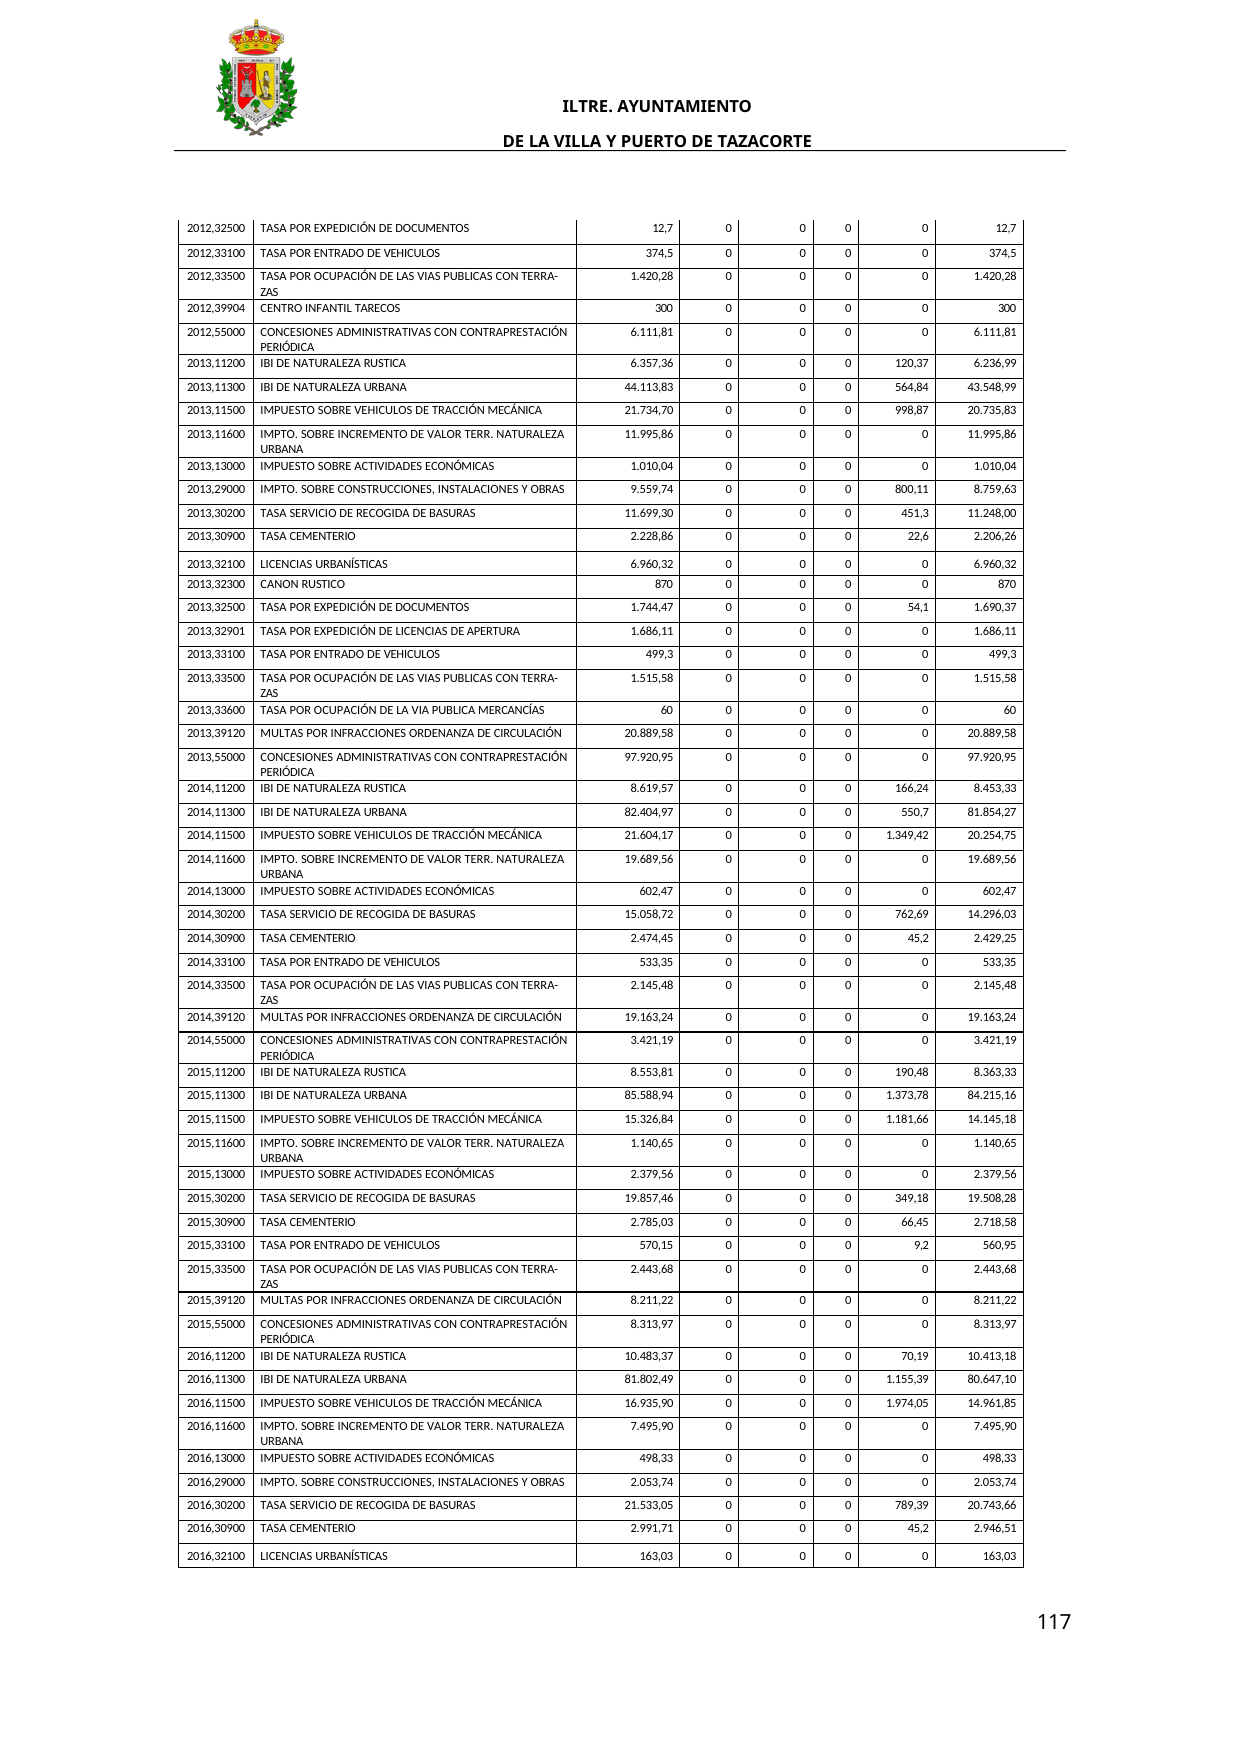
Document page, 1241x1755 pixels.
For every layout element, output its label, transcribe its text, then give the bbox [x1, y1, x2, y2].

table_cell 870 [936, 576, 1023, 598]
table_cell 0 [814, 1009, 858, 1031]
table_cell 2016,32100 [179, 1544, 253, 1567]
table_cell 0 [680, 458, 738, 480]
table_cell 0 [814, 1214, 858, 1236]
table_cell 0 [814, 1111, 858, 1134]
table_cell 300 [577, 300, 679, 323]
table_cell 0 [859, 426, 935, 457]
table_cell LICENCIAS URBANÍSTICAS [254, 1544, 576, 1567]
table_cell 2013,30900 [179, 529, 253, 551]
table_cell 0 [739, 749, 813, 779]
table_cell 2016,29000 [179, 1474, 253, 1496]
table_cell 0 [739, 851, 813, 882]
table_cell 0 [680, 1348, 738, 1370]
table_cell 2013,33600 [179, 702, 253, 724]
table_cell 2.718,58 [936, 1214, 1023, 1236]
table_cell TASA CEMENTERIO [254, 529, 576, 551]
table_cell 0 [814, 324, 858, 354]
table_cell TASA SERVICIO DE RECOGIDA DE BASURAS [254, 1190, 576, 1212]
table_cell 2013,39120 [179, 725, 253, 748]
table_cell 0 [739, 1418, 813, 1449]
table_cell TASA POR OCUPACIÓN DE LAS VIAS PUBLICAS CON TERRA- ZAS [254, 269, 576, 299]
table_cell 120,37 [859, 355, 935, 378]
table_header 12,7 [936, 220, 1023, 244]
table_cell 0 [814, 670, 858, 701]
table_cell 2015,33100 [179, 1237, 253, 1260]
table_cell 6.236,99 [936, 355, 1023, 378]
table_cell 166,24 [859, 781, 935, 803]
table_cell 0 [814, 1237, 858, 1260]
table_cell 2.474,45 [577, 930, 679, 952]
table_cell TASA POR EXPEDICIÓN DE DOCUMENTOS [254, 599, 576, 622]
table_cell 0 [859, 458, 935, 480]
table_cell TASA POR ENTRADO DE VEHICULOS [254, 647, 576, 669]
table_cell 2013,32901 [179, 623, 253, 646]
table_cell 0 [814, 883, 858, 905]
table_cell 14.961,85 [936, 1395, 1023, 1417]
table_cell 97.920,95 [577, 749, 679, 779]
table_cell 44.113,83 [577, 379, 679, 402]
table_cell 0 [814, 725, 858, 748]
table_cell 560,95 [936, 1237, 1023, 1260]
table_cell 0 [680, 505, 738, 527]
table_cell 0 [814, 1395, 858, 1417]
table_cell 498,33 [936, 1450, 1023, 1472]
table_cell 570,15 [577, 1237, 679, 1260]
table_cell 2016,11200 [179, 1348, 253, 1370]
table_cell 0 [739, 458, 813, 480]
table_cell 0 [739, 245, 813, 267]
table_cell 0 [680, 1167, 738, 1189]
table_cell 1.420,28 [577, 269, 679, 299]
table_cell 163,03 [936, 1544, 1023, 1567]
table_cell 2013,33500 [179, 670, 253, 701]
table_cell 0 [739, 355, 813, 378]
table_cell 0 [739, 269, 813, 299]
table_cell 0 [739, 804, 813, 827]
table_cell 533,35 [577, 954, 679, 976]
table_cell 2014,30900 [179, 930, 253, 952]
table_cell 0 [680, 403, 738, 425]
table_cell 0 [680, 1371, 738, 1394]
table_cell 0 [859, 1033, 935, 1063]
table_cell 2016,13000 [179, 1450, 253, 1472]
table_cell 0 [814, 1088, 858, 1110]
table_cell 9,2 [859, 1237, 935, 1260]
table_header 0 [814, 220, 858, 244]
table_cell 20.735,83 [936, 403, 1023, 425]
table_cell 0 [814, 379, 858, 402]
table_cell 19.689,56 [936, 851, 1023, 882]
table_cell 2013,32300 [179, 576, 253, 598]
table_cell 0 [859, 1167, 935, 1189]
table_cell 0 [814, 647, 858, 669]
table_cell 0 [814, 1167, 858, 1189]
table_cell 0 [739, 529, 813, 551]
table_cell 0 [680, 1395, 738, 1417]
table_cell 0 [680, 379, 738, 402]
table_cell 1.515,58 [936, 670, 1023, 701]
table_cell 2014,11500 [179, 828, 253, 850]
table_cell 6.111,81 [936, 324, 1023, 354]
table_cell TASA SERVICIO DE RECOGIDA DE BASURAS [254, 1497, 576, 1520]
table_cell IBI DE NATURALEZA RUSTICA [254, 1348, 576, 1370]
table_cell 0 [814, 245, 858, 267]
table_cell 8.453,33 [936, 781, 1023, 803]
table_cell IMPUESTO SOBRE ACTIVIDADES ECONÓMICAS [254, 458, 576, 480]
table_cell 8.211,22 [936, 1293, 1023, 1315]
table_cell 0 [680, 1190, 738, 1212]
table_cell 0 [814, 576, 858, 598]
table_cell 10.483,37 [577, 1348, 679, 1370]
table_header TASA POR EXPEDICIÓN DE DOCUMENTOS [254, 220, 576, 244]
table_cell 6.960,32 [936, 552, 1023, 575]
table_cell 0 [680, 906, 738, 929]
table_cell 0 [680, 481, 738, 504]
table_cell 800,11 [859, 481, 935, 504]
table_cell 14.145,18 [936, 1111, 1023, 1134]
table_cell 0 [680, 1450, 738, 1472]
table_cell 0 [680, 1214, 738, 1236]
table_cell 0 [739, 1064, 813, 1087]
table_cell IMPUESTO SOBRE VEHICULOS DE TRACCIÓN MECÁNICA [254, 403, 576, 425]
table_cell IMPUESTO SOBRE VEHICULOS DE TRACCIÓN MECÁNICA [254, 828, 576, 850]
table_cell 85.588,94 [577, 1088, 679, 1110]
table_cell 6.111,81 [577, 324, 679, 354]
table_cell 0 [739, 1348, 813, 1370]
table_cell 1.515,58 [577, 670, 679, 701]
table_cell 0 [814, 505, 858, 527]
table_cell 2016,11600 [179, 1418, 253, 1449]
table_cell 0 [814, 977, 858, 1008]
table_cell CENTRO INFANTIL TARECOS [254, 300, 576, 323]
table_cell 2.443,68 [577, 1261, 679, 1291]
table_cell 2015,30900 [179, 1214, 253, 1236]
table_cell 0 [814, 828, 858, 850]
table_cell MULTAS POR INFRACCIONES ORDENANZA DE CIRCULACIÓN [254, 1293, 576, 1315]
table_cell 60 [936, 702, 1023, 724]
table_cell 0 [739, 1261, 813, 1291]
table_cell IBI DE NATURALEZA URBANA [254, 1088, 576, 1110]
table_cell 0 [814, 458, 858, 480]
table_cell 998,87 [859, 403, 935, 425]
table_cell IMPUESTO SOBRE VEHICULOS DE TRACCIÓN MECÁNICA [254, 1111, 576, 1134]
table_cell 0 [814, 300, 858, 323]
table_cell 0 [739, 883, 813, 905]
table_cell 10.413,18 [936, 1348, 1023, 1370]
table_cell TASA SERVICIO DE RECOGIDA DE BASURAS [254, 505, 576, 527]
table_cell 0 [680, 245, 738, 267]
table_cell 0 [814, 426, 858, 457]
table_cell 0 [859, 851, 935, 882]
table_cell 451,3 [859, 505, 935, 527]
table_cell 1.140,65 [936, 1135, 1023, 1166]
table_cell 0 [814, 930, 858, 952]
table_cell 0 [739, 300, 813, 323]
table_cell CONCESIONES ADMINISTRATIVAS CON CONTRAPRESTACIÓN PERIÓDICA [254, 324, 576, 354]
table_cell 0 [680, 1521, 738, 1543]
table_cell 2.228,86 [577, 529, 679, 551]
table_cell 2014,33500 [179, 977, 253, 1008]
table_cell 0 [814, 481, 858, 504]
table_cell CONCESIONES ADMINISTRATIVAS CON CONTRAPRESTACIÓN PERIÓDICA [254, 1033, 576, 1063]
table_cell IMPTO. SOBRE CONSTRUCCIONES, INSTALACIONES Y OBRAS [254, 1474, 576, 1496]
table_cell 0 [680, 1418, 738, 1449]
table_cell 602,47 [936, 883, 1023, 905]
table_cell TASA CEMENTERIO [254, 930, 576, 952]
table_cell 70,19 [859, 1348, 935, 1370]
table_cell IBI DE NATURALEZA RUSTICA [254, 355, 576, 378]
table_cell 0 [739, 1521, 813, 1543]
table_cell 0 [739, 379, 813, 402]
table_cell 0 [739, 781, 813, 803]
table_cell 789,39 [859, 1497, 935, 1520]
table_cell 0 [859, 1293, 935, 1315]
table_cell 0 [680, 300, 738, 323]
table_cell 0 [680, 355, 738, 378]
table_cell 2.053,74 [936, 1474, 1023, 1496]
table_cell 374,5 [936, 245, 1023, 267]
table_cell 0 [680, 804, 738, 827]
table_cell 0 [680, 576, 738, 598]
table_cell 0 [680, 1474, 738, 1496]
table_cell 2014,13000 [179, 883, 253, 905]
table_cell 15.326,84 [577, 1111, 679, 1134]
table_cell 0 [814, 954, 858, 976]
table_cell 20.743,66 [936, 1497, 1023, 1520]
table_cell 0 [814, 1371, 858, 1394]
table_header 2012,32500 [179, 220, 253, 244]
table_cell 0 [859, 1135, 935, 1166]
table_cell 2015,11200 [179, 1064, 253, 1087]
table_cell 0 [739, 828, 813, 850]
table_cell 0 [859, 1474, 935, 1496]
table_cell 21.734,70 [577, 403, 679, 425]
table_cell 550,7 [859, 804, 935, 827]
table_cell 0 [814, 1190, 858, 1212]
table_cell 0 [739, 906, 813, 929]
table_cell 0 [814, 1348, 858, 1370]
table_cell 163,03 [577, 1544, 679, 1567]
table_cell 0 [680, 647, 738, 669]
table_cell 0 [739, 1450, 813, 1472]
table_cell 0 [814, 623, 858, 646]
table_cell 0 [680, 828, 738, 850]
table_cell TASA POR ENTRADO DE VEHICULOS [254, 1237, 576, 1260]
table_cell 2013,13000 [179, 458, 253, 480]
table_cell 11.248,00 [936, 505, 1023, 527]
table_cell 97.920,95 [936, 749, 1023, 779]
table_cell 0 [680, 1237, 738, 1260]
table_cell 1.373,78 [859, 1088, 935, 1110]
table_cell 0 [859, 1261, 935, 1291]
table_cell IMPTO. SOBRE CONSTRUCCIONES, INSTALACIONES Y OBRAS [254, 481, 576, 504]
table_cell 2013,11600 [179, 426, 253, 457]
table_cell TASA SERVICIO DE RECOGIDA DE BASURAS [254, 906, 576, 929]
table_cell 7.495,90 [577, 1418, 679, 1449]
table_cell 2016,30900 [179, 1521, 253, 1543]
table_cell 0 [814, 1418, 858, 1449]
table_cell 0 [680, 930, 738, 952]
table_cell 0 [680, 781, 738, 803]
table_cell 0 [680, 1088, 738, 1110]
table_cell 2015,11500 [179, 1111, 253, 1134]
table_cell TASA POR ENTRADO DE VEHICULOS [254, 245, 576, 267]
table_cell 8.553,81 [577, 1064, 679, 1087]
table_cell 0 [739, 1316, 813, 1347]
table_cell 870 [577, 576, 679, 598]
table_cell 0 [814, 269, 858, 299]
table_cell 0 [680, 725, 738, 748]
table_cell 0 [739, 725, 813, 748]
table_cell 6.960,32 [577, 552, 679, 575]
table_cell 498,33 [577, 1450, 679, 1472]
table_cell 0 [814, 906, 858, 929]
table_cell IBI DE NATURALEZA URBANA [254, 1371, 576, 1394]
table_cell 0 [739, 324, 813, 354]
table_cell 2015,13000 [179, 1167, 253, 1189]
table_cell 2012,33500 [179, 269, 253, 299]
table_cell 2.053,74 [577, 1474, 679, 1496]
table_cell CONCESIONES ADMINISTRATIVAS CON CONTRAPRESTACIÓN PERIÓDICA [254, 1316, 576, 1347]
table_cell 374,5 [577, 245, 679, 267]
table_cell 1.010,04 [577, 458, 679, 480]
table_cell 1.686,11 [577, 623, 679, 646]
table_cell 19.857,46 [577, 1190, 679, 1212]
table_cell 0 [739, 1497, 813, 1520]
table_cell 2012,39904 [179, 300, 253, 323]
table_cell IMPUESTO SOBRE ACTIVIDADES ECONÓMICAS [254, 1167, 576, 1189]
table_cell 1.155,39 [859, 1371, 935, 1394]
table_header 0 [859, 220, 935, 244]
table_cell 0 [814, 1521, 858, 1543]
table_cell 0 [859, 576, 935, 598]
table_cell 499,3 [936, 647, 1023, 669]
table_cell 1.744,47 [577, 599, 679, 622]
table_cell 2014,39120 [179, 1009, 253, 1031]
table_cell 0 [859, 977, 935, 1008]
table_cell IBI DE NATURALEZA RUSTICA [254, 1064, 576, 1087]
table_cell 0 [680, 749, 738, 779]
table_cell 66,45 [859, 1214, 935, 1236]
table_cell 0 [814, 1497, 858, 1520]
table_cell 45,2 [859, 1521, 935, 1543]
table_cell 0 [859, 1450, 935, 1472]
table_cell 0 [739, 1544, 813, 1567]
table_cell 0 [814, 702, 858, 724]
table_cell 1.974,05 [859, 1395, 935, 1417]
table_cell 0 [739, 1167, 813, 1189]
table_header 0 [739, 220, 813, 244]
table_cell 20.889,58 [577, 725, 679, 748]
table_cell 8.363,33 [936, 1064, 1023, 1087]
table_cell 19.163,24 [577, 1009, 679, 1031]
table_cell 0 [680, 670, 738, 701]
table_cell 2014,11600 [179, 851, 253, 882]
table_cell 2016,30200 [179, 1497, 253, 1520]
table_cell 0 [859, 1009, 935, 1031]
table_cell 0 [814, 749, 858, 779]
table_cell 0 [739, 977, 813, 1008]
table_cell 2014,11300 [179, 804, 253, 827]
table_cell 0 [680, 1497, 738, 1520]
table_cell 0 [680, 1111, 738, 1134]
table_cell 0 [739, 1474, 813, 1496]
table_cell 2014,30200 [179, 906, 253, 929]
table_cell 2.429,25 [936, 930, 1023, 952]
table_cell TASA POR ENTRADO DE VEHICULOS [254, 954, 576, 976]
table_cell 0 [739, 1033, 813, 1063]
table_cell IMPUESTO SOBRE VEHICULOS DE TRACCIÓN MECÁNICA [254, 1395, 576, 1417]
table_cell 0 [859, 269, 935, 299]
table_cell 0 [739, 1111, 813, 1134]
table_cell 2013,11200 [179, 355, 253, 378]
table_cell TASA POR OCUPACIÓN DE LAS VIAS PUBLICAS CON TERRA- ZAS [254, 670, 576, 701]
table_cell 0 [859, 670, 935, 701]
table_cell 0 [814, 529, 858, 551]
table_cell 81.802,49 [577, 1371, 679, 1394]
table_cell 0 [859, 245, 935, 267]
table_cell 2015,33500 [179, 1261, 253, 1291]
table_header 12,7 [577, 220, 679, 244]
table_cell 2.785,03 [577, 1214, 679, 1236]
table_cell 20.889,58 [936, 725, 1023, 748]
table_cell 0 [680, 1316, 738, 1347]
table_cell CANON RUSTICO [254, 576, 576, 598]
table_cell 0 [739, 576, 813, 598]
table_cell IMPUESTO SOBRE ACTIVIDADES ECONÓMICAS [254, 1450, 576, 1472]
table_cell 2012,55000 [179, 324, 253, 354]
table_cell 0 [859, 1418, 935, 1449]
table_cell 0 [680, 1009, 738, 1031]
table_cell 2012,33100 [179, 245, 253, 267]
table_cell 2.946,51 [936, 1521, 1023, 1543]
table_cell 2013,11300 [179, 379, 253, 402]
table_cell 2.145,48 [577, 977, 679, 1008]
table_cell 0 [739, 481, 813, 504]
table_cell 0 [859, 725, 935, 748]
table_cell 2014,11200 [179, 781, 253, 803]
table_cell 0 [739, 403, 813, 425]
table_cell 14.296,03 [936, 906, 1023, 929]
table_cell 43.548,99 [936, 379, 1023, 402]
table_cell 0 [814, 781, 858, 803]
table_cell 0 [814, 1064, 858, 1087]
table_cell 1.140,65 [577, 1135, 679, 1166]
table_cell 21.533,05 [577, 1497, 679, 1520]
table_cell 0 [680, 1135, 738, 1166]
table_cell 0 [680, 954, 738, 976]
table_cell 2013,11500 [179, 403, 253, 425]
table_cell 0 [859, 1544, 935, 1567]
table_cell 11.995,86 [936, 426, 1023, 457]
table_cell 45,2 [859, 930, 935, 952]
table_cell 0 [739, 647, 813, 669]
table_cell 0 [739, 552, 813, 575]
table_cell IMPUESTO SOBRE ACTIVIDADES ECONÓMICAS [254, 883, 576, 905]
table_cell 0 [859, 647, 935, 669]
table_cell 84.215,16 [936, 1088, 1023, 1110]
table_cell IBI DE NATURALEZA RUSTICA [254, 781, 576, 803]
table_cell 0 [739, 1237, 813, 1260]
table_cell TASA POR OCUPACIÓN DE LAS VIAS PUBLICAS CON TERRA- ZAS [254, 977, 576, 1008]
table_cell 19.508,28 [936, 1190, 1023, 1212]
table_cell 0 [814, 599, 858, 622]
table_cell CONCESIONES ADMINISTRATIVAS CON CONTRAPRESTACIÓN PERIÓDICA [254, 749, 576, 779]
table_cell TASA POR OCUPACIÓN DE LAS VIAS PUBLICAS CON TERRA- ZAS [254, 1261, 576, 1291]
table_cell 0 [680, 1033, 738, 1063]
table_cell 0 [680, 1261, 738, 1291]
table_cell 3.421,19 [936, 1033, 1023, 1063]
table_cell 1.349,42 [859, 828, 935, 850]
table_cell 0 [859, 883, 935, 905]
table_cell 762,69 [859, 906, 935, 929]
table_cell TASA CEMENTERIO [254, 1521, 576, 1543]
table_cell 11.699,30 [577, 505, 679, 527]
table_cell 19.689,56 [577, 851, 679, 882]
table_cell 0 [814, 1293, 858, 1315]
table_cell 0 [680, 552, 738, 575]
table_cell 190,48 [859, 1064, 935, 1087]
table_cell 8.759,63 [936, 481, 1023, 504]
table_cell 0 [859, 749, 935, 779]
table_cell 0 [859, 324, 935, 354]
table_cell 0 [680, 702, 738, 724]
table_cell 0 [739, 1088, 813, 1110]
table_cell 0 [680, 599, 738, 622]
table_cell IMPTO. SOBRE INCREMENTO DE VALOR TERR. NATURALEZA URBANA [254, 1135, 576, 1166]
table_cell 0 [739, 930, 813, 952]
table_cell 0 [814, 1135, 858, 1166]
table_cell 8.313,97 [936, 1316, 1023, 1347]
table_cell 15.058,72 [577, 906, 679, 929]
table_cell 2013,29000 [179, 481, 253, 504]
table_cell TASA POR OCUPACIÓN DE LA VIA PUBLICA MERCANCÍAS [254, 702, 576, 724]
table_cell 0 [859, 954, 935, 976]
table_cell 564,84 [859, 379, 935, 402]
table_cell 0 [739, 1009, 813, 1031]
table_cell 0 [859, 552, 935, 575]
table_cell 0 [814, 1450, 858, 1472]
table_cell 2013,30200 [179, 505, 253, 527]
table_cell 0 [814, 1261, 858, 1291]
table_cell 8.211,22 [577, 1293, 679, 1315]
table_cell 0 [814, 355, 858, 378]
table_cell 0 [680, 1064, 738, 1087]
table_cell TASA POR EXPEDICIÓN DE LICENCIAS DE APERTURA [254, 623, 576, 646]
table_cell 0 [859, 623, 935, 646]
table_cell 533,35 [936, 954, 1023, 976]
table_cell 0 [814, 1033, 858, 1063]
table_cell 20.254,75 [936, 828, 1023, 850]
table_cell 0 [859, 1316, 935, 1347]
table_cell 0 [680, 426, 738, 457]
table_cell 2.991,71 [577, 1521, 679, 1543]
table_cell 0 [814, 552, 858, 575]
table_cell 0 [680, 269, 738, 299]
table_cell 0 [680, 851, 738, 882]
table_cell IBI DE NATURALEZA URBANA [254, 804, 576, 827]
table_cell IMPTO. SOBRE INCREMENTO DE VALOR TERR. NATURALEZA URBANA [254, 851, 576, 882]
table_cell 60 [577, 702, 679, 724]
table_cell 0 [680, 883, 738, 905]
table_cell 81.854,27 [936, 804, 1023, 827]
table_cell 54,1 [859, 599, 935, 622]
table_cell 0 [680, 623, 738, 646]
table_cell 0 [739, 1214, 813, 1236]
table_cell 11.995,86 [577, 426, 679, 457]
table_cell 2015,11600 [179, 1135, 253, 1166]
table_cell 2013,33100 [179, 647, 253, 669]
table_cell 8.619,57 [577, 781, 679, 803]
table_cell 2015,11300 [179, 1088, 253, 1110]
table_cell 2016,11300 [179, 1371, 253, 1394]
table_cell 349,18 [859, 1190, 935, 1212]
table_cell 0 [814, 1316, 858, 1347]
table_cell 2.206,26 [936, 529, 1023, 551]
table_cell IBI DE NATURALEZA URBANA [254, 379, 576, 402]
table_cell 8.313,97 [577, 1316, 679, 1347]
table_cell 7.495,90 [936, 1418, 1023, 1449]
table_cell IMPTO. SOBRE INCREMENTO DE VALOR TERR. NATURALEZA URBANA [254, 426, 576, 457]
table_cell 2.379,56 [936, 1167, 1023, 1189]
table_cell IMPTO. SOBRE INCREMENTO DE VALOR TERR. NATURALEZA URBANA [254, 1418, 576, 1449]
table_cell 2016,11500 [179, 1395, 253, 1417]
table_cell 2014,55000 [179, 1033, 253, 1063]
table_cell 2014,33100 [179, 954, 253, 976]
table_cell 0 [739, 1190, 813, 1212]
table_cell 2013,32100 [179, 552, 253, 575]
table_cell 9.559,74 [577, 481, 679, 504]
table_cell MULTAS POR INFRACCIONES ORDENANZA DE CIRCULACIÓN [254, 1009, 576, 1031]
table_cell 0 [814, 1544, 858, 1567]
table_cell 82.404,97 [577, 804, 679, 827]
table_cell 0 [739, 426, 813, 457]
table_cell 21.604,17 [577, 828, 679, 850]
table_cell 0 [814, 1474, 858, 1496]
table_header 0 [680, 220, 738, 244]
table_cell 2015,30200 [179, 1190, 253, 1212]
table_cell TASA CEMENTERIO [254, 1214, 576, 1236]
table_cell 0 [680, 529, 738, 551]
table_cell 0 [680, 324, 738, 354]
table_cell 80.647,10 [936, 1371, 1023, 1394]
table_cell 0 [859, 702, 935, 724]
table_cell LICENCIAS URBANÍSTICAS [254, 552, 576, 575]
table_cell 0 [739, 1293, 813, 1315]
table_cell 0 [680, 1544, 738, 1567]
table_cell 22,6 [859, 529, 935, 551]
table_cell 1.690,37 [936, 599, 1023, 622]
table_cell 2013,55000 [179, 749, 253, 779]
table_cell 1.686,11 [936, 623, 1023, 646]
table_cell 0 [739, 599, 813, 622]
table_cell 0 [814, 804, 858, 827]
table_cell 0 [739, 623, 813, 646]
table_cell MULTAS POR INFRACCIONES ORDENANZA DE CIRCULACIÓN [254, 725, 576, 748]
table_cell 0 [814, 403, 858, 425]
table_cell 0 [859, 300, 935, 323]
table_cell 0 [680, 977, 738, 1008]
table_cell 0 [739, 670, 813, 701]
table_cell 1.420,28 [936, 269, 1023, 299]
table_cell 2015,55000 [179, 1316, 253, 1347]
table_cell 0 [739, 505, 813, 527]
table_cell 1.181,66 [859, 1111, 935, 1134]
table_cell 2013,32500 [179, 599, 253, 622]
table_cell 0 [680, 1293, 738, 1315]
table_cell 300 [936, 300, 1023, 323]
table_cell 2.443,68 [936, 1261, 1023, 1291]
table_cell 0 [739, 1395, 813, 1417]
table_cell 2.145,48 [936, 977, 1023, 1008]
table_cell 0 [739, 1371, 813, 1394]
table_cell 0 [739, 954, 813, 976]
table_cell 1.010,04 [936, 458, 1023, 480]
table_cell 19.163,24 [936, 1009, 1023, 1031]
table_cell 16.935,90 [577, 1395, 679, 1417]
table_cell 0 [739, 1135, 813, 1166]
table_cell 602,47 [577, 883, 679, 905]
table_cell 3.421,19 [577, 1033, 679, 1063]
table_cell 0 [814, 851, 858, 882]
table_cell 0 [739, 702, 813, 724]
table_cell 499,3 [577, 647, 679, 669]
table_cell 2.379,56 [577, 1167, 679, 1189]
table_cell 2015,39120 [179, 1293, 253, 1315]
table_cell 6.357,36 [577, 355, 679, 378]
